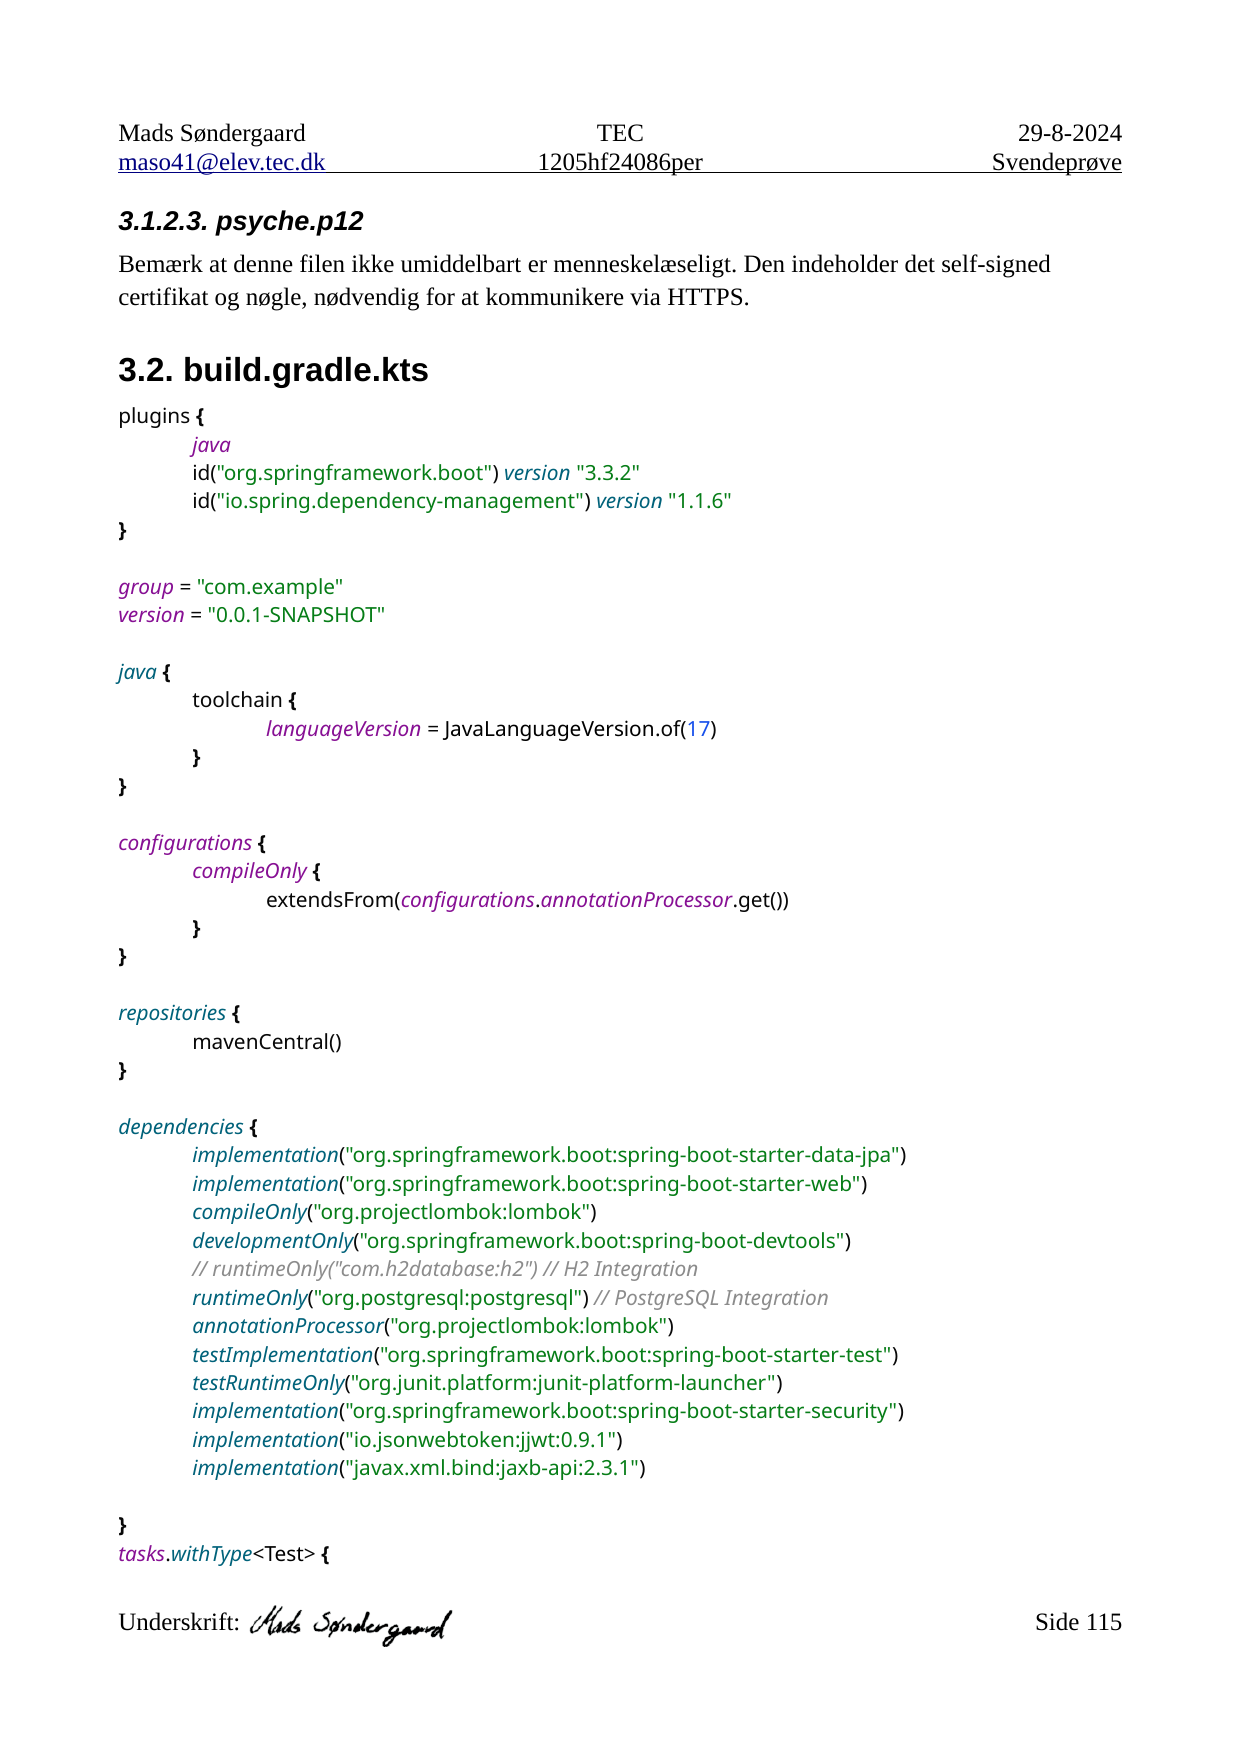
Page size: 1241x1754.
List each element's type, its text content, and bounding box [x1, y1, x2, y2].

subtitle 3.2. build.gradle.kts [118, 350, 1122, 389]
subtitle 3.1.2.3. psyche.p12 [118, 205, 1122, 236]
text Bemærk at denne filen ikke umiddelbart er menneskelæseligt. Den indeholder det self-signed certifikat og nøgle, nødvendig for at kommunikere via HTTPS. [118, 249, 1122, 311]
text plugins { java id("org.springframework.boot") version "3.3.2" id("io.spring.dependency-management") version "1.1.6" } group = "com.example" version = "0.0.1-SNAPSHOT" java { toolchain { languageVersion = JavaLanguageVersion.of(17) } } configurations { compileOnly { extendsFrom(configurations.annotationProcessor.get()) } } repositories { mavenCentral() } dependencies { implementation("org.springframework.boot:spring-boot-starter-data-jpa") implementation("org.springframework.boot:spring-boot-starter-web") compileOnly("org.projectlombok:lombok") developmentOnly("org.springframework.boot:spring-boot-devtools") // runtimeOnly("com.h2database:h2") // H2 Integration runtimeOnly("org.postgresql:postgresql") // PostgreSQL Integration annotationProcessor("org.projectlombok:lombok") testImplementation("org.springframework.boot:spring-boot-starter-test") testRuntimeOnly("org.junit.platform:junit-platform-launcher") implementation("org.springframework.boot:spring-boot-starter-security") implementation("io.jsonwebtoken:jjwt:0.9.1") implementation("javax.xml.bind:jaxb-api:2.3.1") } tasks.withType<Test> { [118, 401, 1122, 1567]
picture [244, 1600, 458, 1647]
